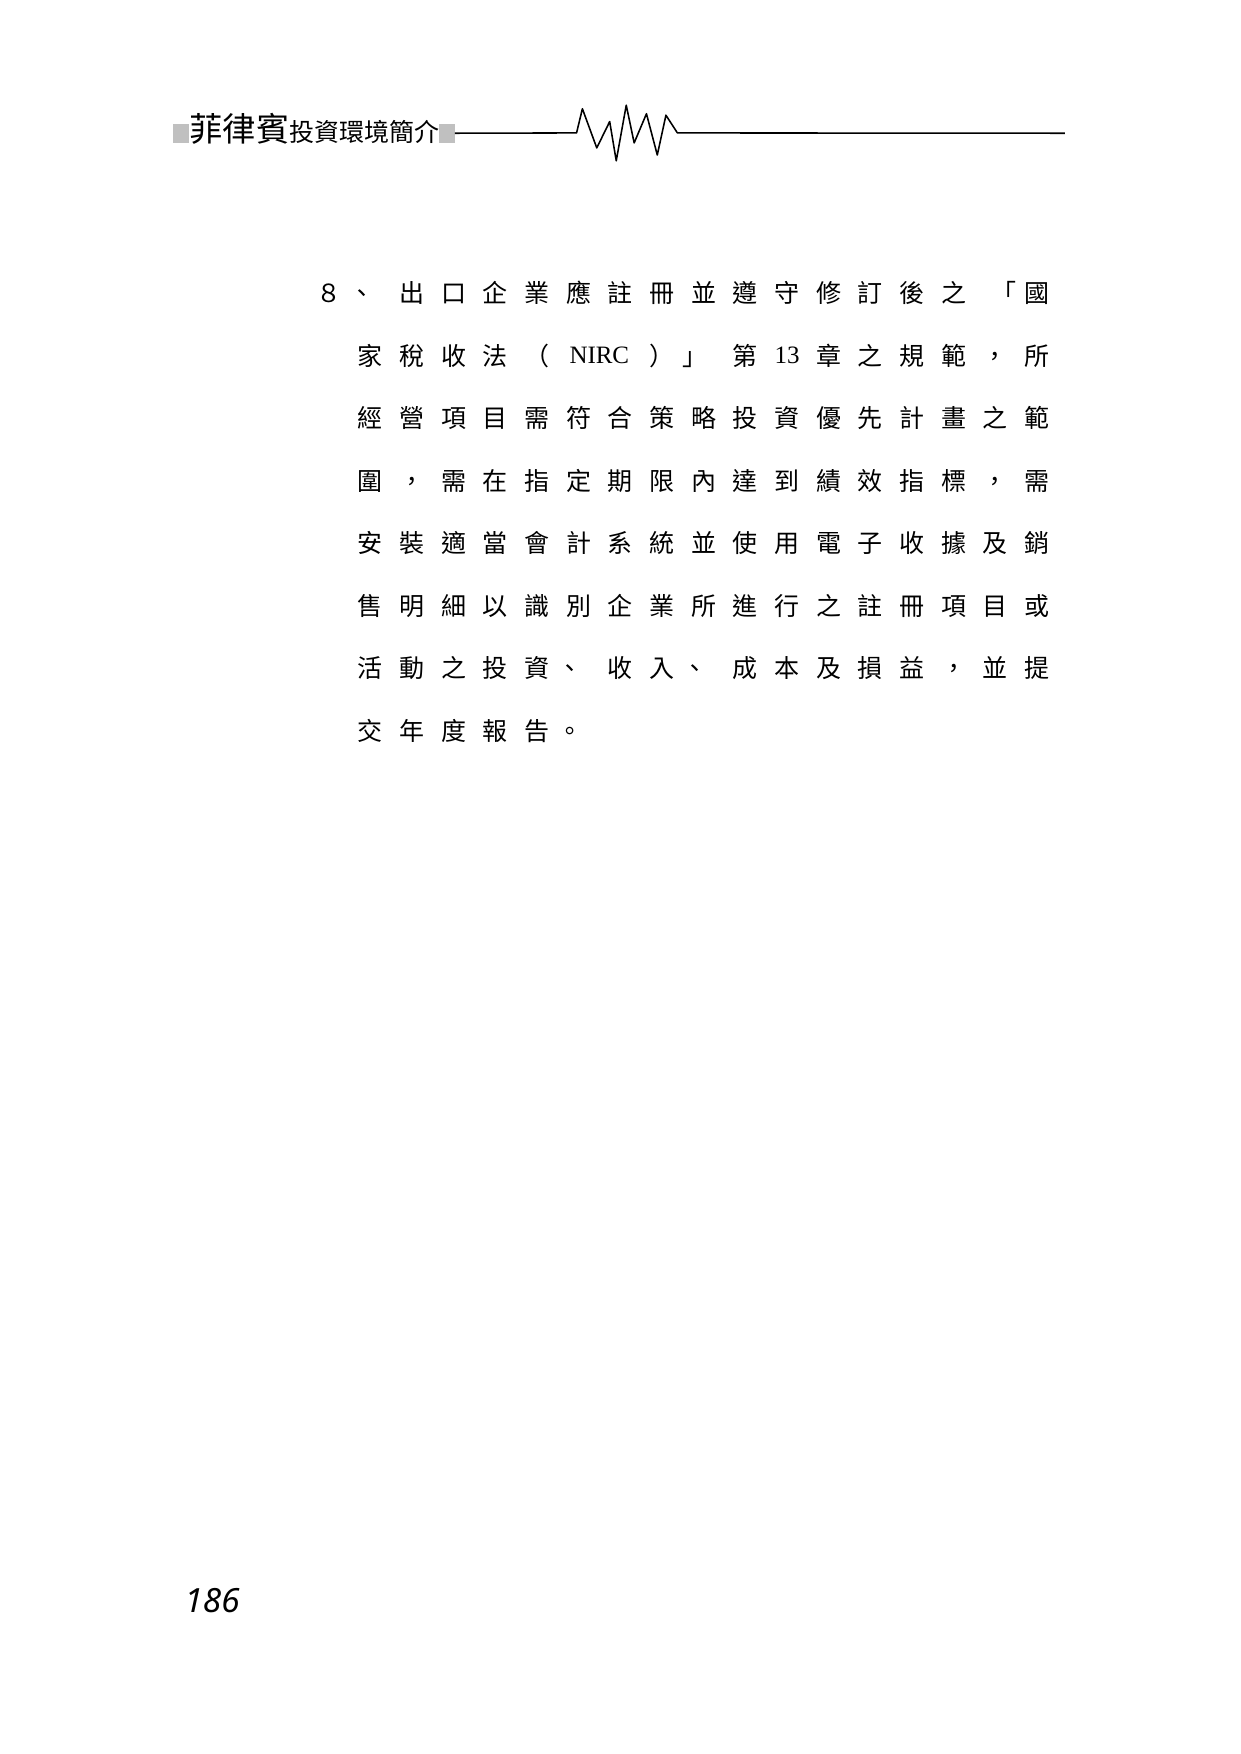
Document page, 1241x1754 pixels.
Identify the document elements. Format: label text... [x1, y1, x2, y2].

text ８、出口企業應註冊並遵守修訂後之「國家稅收法（NIRC）」第13章之規範，所經營項目需符合策略投資優先計畫之範圍，需在指定期限內達到績效指標，需安裝適當會計系統並使用電子收據及銷售明細以識別企業所進行之註冊項目或活動之投資、收入、成本及損益，並提交年度報告。 [281, 250, 1058, 750]
